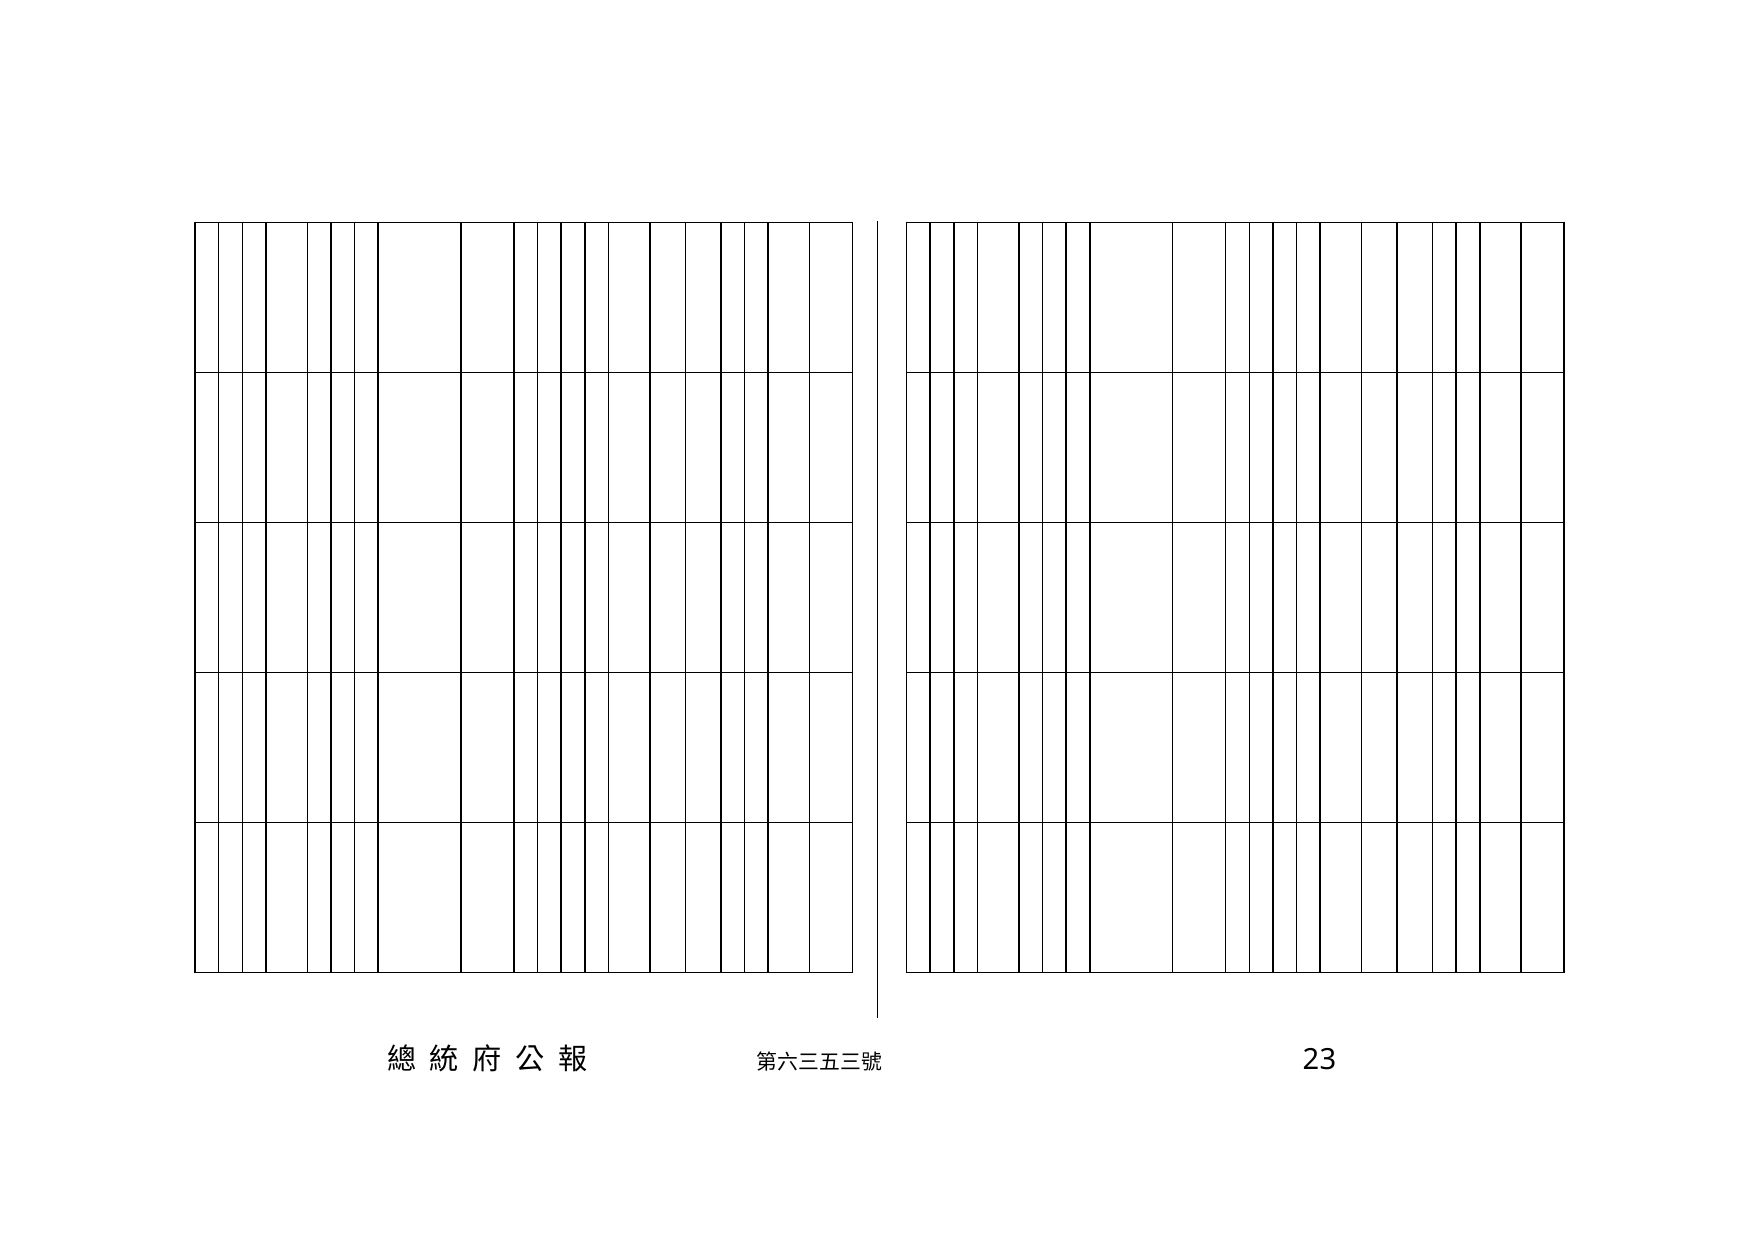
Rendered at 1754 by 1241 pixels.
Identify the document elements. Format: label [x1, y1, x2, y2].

table_cell [745, 523, 767, 672]
table_cell [609, 673, 649, 822]
table_cell [267, 223, 307, 372]
table_cell [769, 673, 809, 822]
table_cell [267, 523, 307, 672]
table_cell [1226, 673, 1249, 822]
table_cell [1020, 823, 1042, 972]
table_cell [1481, 523, 1520, 672]
table_cell [586, 523, 608, 672]
table_cell [462, 523, 513, 672]
table_cell [562, 223, 584, 372]
table_cell [1173, 673, 1225, 822]
table_cell [379, 523, 460, 672]
table_cell [978, 373, 1018, 522]
table_cell [1043, 373, 1065, 522]
table_cell [1522, 523, 1563, 672]
table_cell [308, 823, 330, 972]
table_cell [1173, 823, 1225, 972]
table_cell [379, 673, 460, 822]
table_cell [332, 373, 354, 522]
table_cell [955, 673, 977, 822]
table_cell [1362, 373, 1396, 522]
table_cell [1297, 823, 1319, 972]
table_cell [462, 373, 513, 522]
table_cell [907, 673, 929, 822]
table_cell [243, 823, 265, 972]
table_cell [609, 223, 649, 372]
table_cell [219, 673, 242, 822]
table_cell [267, 823, 307, 972]
table_cell [651, 373, 685, 522]
table_cell [769, 223, 809, 372]
table_cell [308, 523, 330, 672]
table_cell [1226, 373, 1249, 522]
table_cell [1226, 823, 1249, 972]
table_cell [722, 523, 744, 672]
table_cell [1481, 373, 1520, 522]
table_cell [1067, 823, 1089, 972]
table_cell [810, 523, 852, 672]
table_cell [462, 823, 513, 972]
table_cell [686, 223, 720, 372]
table_cell [515, 673, 537, 822]
table_cell [379, 223, 460, 372]
table_cell [1091, 523, 1172, 672]
table_cell [686, 373, 720, 522]
table_cell [1433, 523, 1455, 672]
table_cell [1481, 823, 1520, 972]
table_cell [907, 823, 929, 972]
table_cell [1020, 373, 1042, 522]
table_cell [515, 523, 537, 672]
table_cell [219, 523, 242, 672]
table_cell [196, 673, 218, 822]
table_cell [907, 223, 929, 372]
table_cell [462, 223, 513, 372]
table_cell [1433, 673, 1455, 822]
table_cell [562, 523, 584, 672]
table_cell [562, 673, 584, 822]
table_cell [810, 373, 852, 522]
table_cell [1457, 373, 1479, 522]
table_cell [1067, 523, 1089, 672]
table_cell [308, 673, 330, 822]
table_cell [1250, 673, 1272, 822]
table_cell [1250, 223, 1272, 372]
table_cell [769, 523, 809, 672]
table_cell [1457, 523, 1479, 672]
table_cell [978, 223, 1018, 372]
table_cell [379, 373, 460, 522]
table_cell [1398, 823, 1432, 972]
table_cell [686, 673, 720, 822]
table_cell [332, 223, 354, 372]
table_cell [722, 223, 744, 372]
table_cell [931, 373, 953, 522]
table_cell [769, 373, 809, 522]
table_cell [745, 223, 767, 372]
table_cell [355, 373, 377, 522]
table_cell [810, 673, 852, 822]
table_cell [1362, 673, 1396, 822]
table_cell [267, 673, 307, 822]
table_cell [462, 673, 513, 822]
table_cell [609, 373, 649, 522]
table_cell [1250, 523, 1272, 672]
table_cell [355, 673, 377, 822]
table_cell [1457, 673, 1479, 822]
table_cell [686, 523, 720, 672]
table_cell [1043, 673, 1065, 822]
table_cell [1362, 523, 1396, 672]
table_cell [1398, 673, 1432, 822]
table_cell [219, 373, 242, 522]
table_cell [1321, 523, 1361, 672]
table_cell [1274, 823, 1296, 972]
table_cell [1362, 823, 1396, 972]
table_cell [538, 823, 560, 972]
table_cell [609, 523, 649, 672]
table_cell [267, 373, 307, 522]
table_cell [1173, 373, 1225, 522]
table_cell [931, 823, 953, 972]
table_cell [562, 823, 584, 972]
table_cell [1321, 223, 1361, 372]
table_cell [978, 673, 1018, 822]
table_cell [722, 823, 744, 972]
table_cell [515, 223, 537, 372]
table_cell [219, 823, 242, 972]
table_cell [1522, 823, 1563, 972]
table_cell [1091, 823, 1172, 972]
table_cell [1250, 373, 1272, 522]
table_cell [1362, 223, 1396, 372]
table_cell [1020, 523, 1042, 672]
table_cell [651, 823, 685, 972]
table_cell [1433, 373, 1455, 522]
table_cell [538, 373, 560, 522]
table_cell [931, 673, 953, 822]
table_cell [651, 523, 685, 672]
table_cell [810, 223, 852, 372]
table_cell [538, 223, 560, 372]
table_cell [308, 223, 330, 372]
table_cell [355, 223, 377, 372]
table_cell [1043, 223, 1065, 372]
table_cell [609, 823, 649, 972]
table_cell [1433, 823, 1455, 972]
table_cell [379, 823, 460, 972]
table_cell [1522, 673, 1563, 822]
table_cell [196, 823, 218, 972]
table_cell [1297, 373, 1319, 522]
table_cell [243, 373, 265, 522]
table_cell [907, 523, 929, 672]
table_cell [1274, 373, 1296, 522]
table_cell [955, 223, 977, 372]
table_cell [651, 673, 685, 822]
table_cell [196, 223, 218, 372]
table_cell [586, 223, 608, 372]
table_cell [243, 673, 265, 822]
table_cell [1481, 223, 1520, 372]
table_cell [722, 673, 744, 822]
table_cell [1398, 523, 1432, 672]
table_cell [1398, 373, 1432, 522]
table_cell [1297, 673, 1319, 822]
table_cell [332, 523, 354, 672]
table_cell [1173, 223, 1225, 372]
table_cell [1226, 523, 1249, 672]
table_cell [1043, 523, 1065, 672]
table_cell [1091, 673, 1172, 822]
table_cell [243, 523, 265, 672]
table_cell [1020, 673, 1042, 822]
table_cell [1274, 673, 1296, 822]
table_cell [1522, 373, 1563, 522]
table_cell [586, 673, 608, 822]
table_cell [1433, 223, 1455, 372]
table_cell [562, 373, 584, 522]
table_cell [651, 223, 685, 372]
table_cell [1043, 823, 1065, 972]
table_cell [1091, 223, 1172, 372]
table_cell [1173, 523, 1225, 672]
table_cell [515, 823, 537, 972]
table_cell [955, 823, 977, 972]
table_cell [978, 523, 1018, 672]
table_cell [1274, 223, 1296, 372]
table_cell [1067, 373, 1089, 522]
table_cell [686, 823, 720, 972]
table_cell [332, 823, 354, 972]
table_cell [931, 223, 953, 372]
table_cell [332, 673, 354, 822]
table_cell [1321, 823, 1361, 972]
table_cell [586, 373, 608, 522]
table_cell [515, 373, 537, 522]
table_cell [745, 823, 767, 972]
table_cell [1250, 823, 1272, 972]
table_cell [586, 823, 608, 972]
table_cell [1091, 373, 1172, 522]
table_cell [196, 373, 218, 522]
table_cell [308, 373, 330, 522]
table_cell [955, 373, 977, 522]
table_cell [931, 523, 953, 672]
table_cell [722, 373, 744, 522]
table_cell [810, 823, 852, 972]
table_cell [1457, 223, 1479, 372]
table_cell [1457, 823, 1479, 972]
table_cell [538, 523, 560, 672]
table_cell [538, 673, 560, 822]
table_cell [196, 523, 218, 672]
table_cell [769, 823, 809, 972]
table_cell [1297, 223, 1319, 372]
table_cell [355, 823, 377, 972]
table_cell [745, 673, 767, 822]
table_cell [355, 523, 377, 672]
table_cell [1522, 223, 1563, 372]
table_cell [1067, 673, 1089, 822]
table_cell [243, 223, 265, 372]
table_cell [1297, 523, 1319, 672]
table_cell [1398, 223, 1432, 372]
table_cell [745, 373, 767, 522]
table_cell [1020, 223, 1042, 372]
table_cell [1067, 223, 1089, 372]
table_cell [1321, 673, 1361, 822]
table_cell [1321, 373, 1361, 522]
table_cell [955, 523, 977, 672]
table_cell [1226, 223, 1249, 372]
table_cell [1481, 673, 1520, 822]
table_cell [978, 823, 1018, 972]
table_cell [1274, 523, 1296, 672]
table_cell [219, 223, 242, 372]
table_cell [907, 373, 929, 522]
